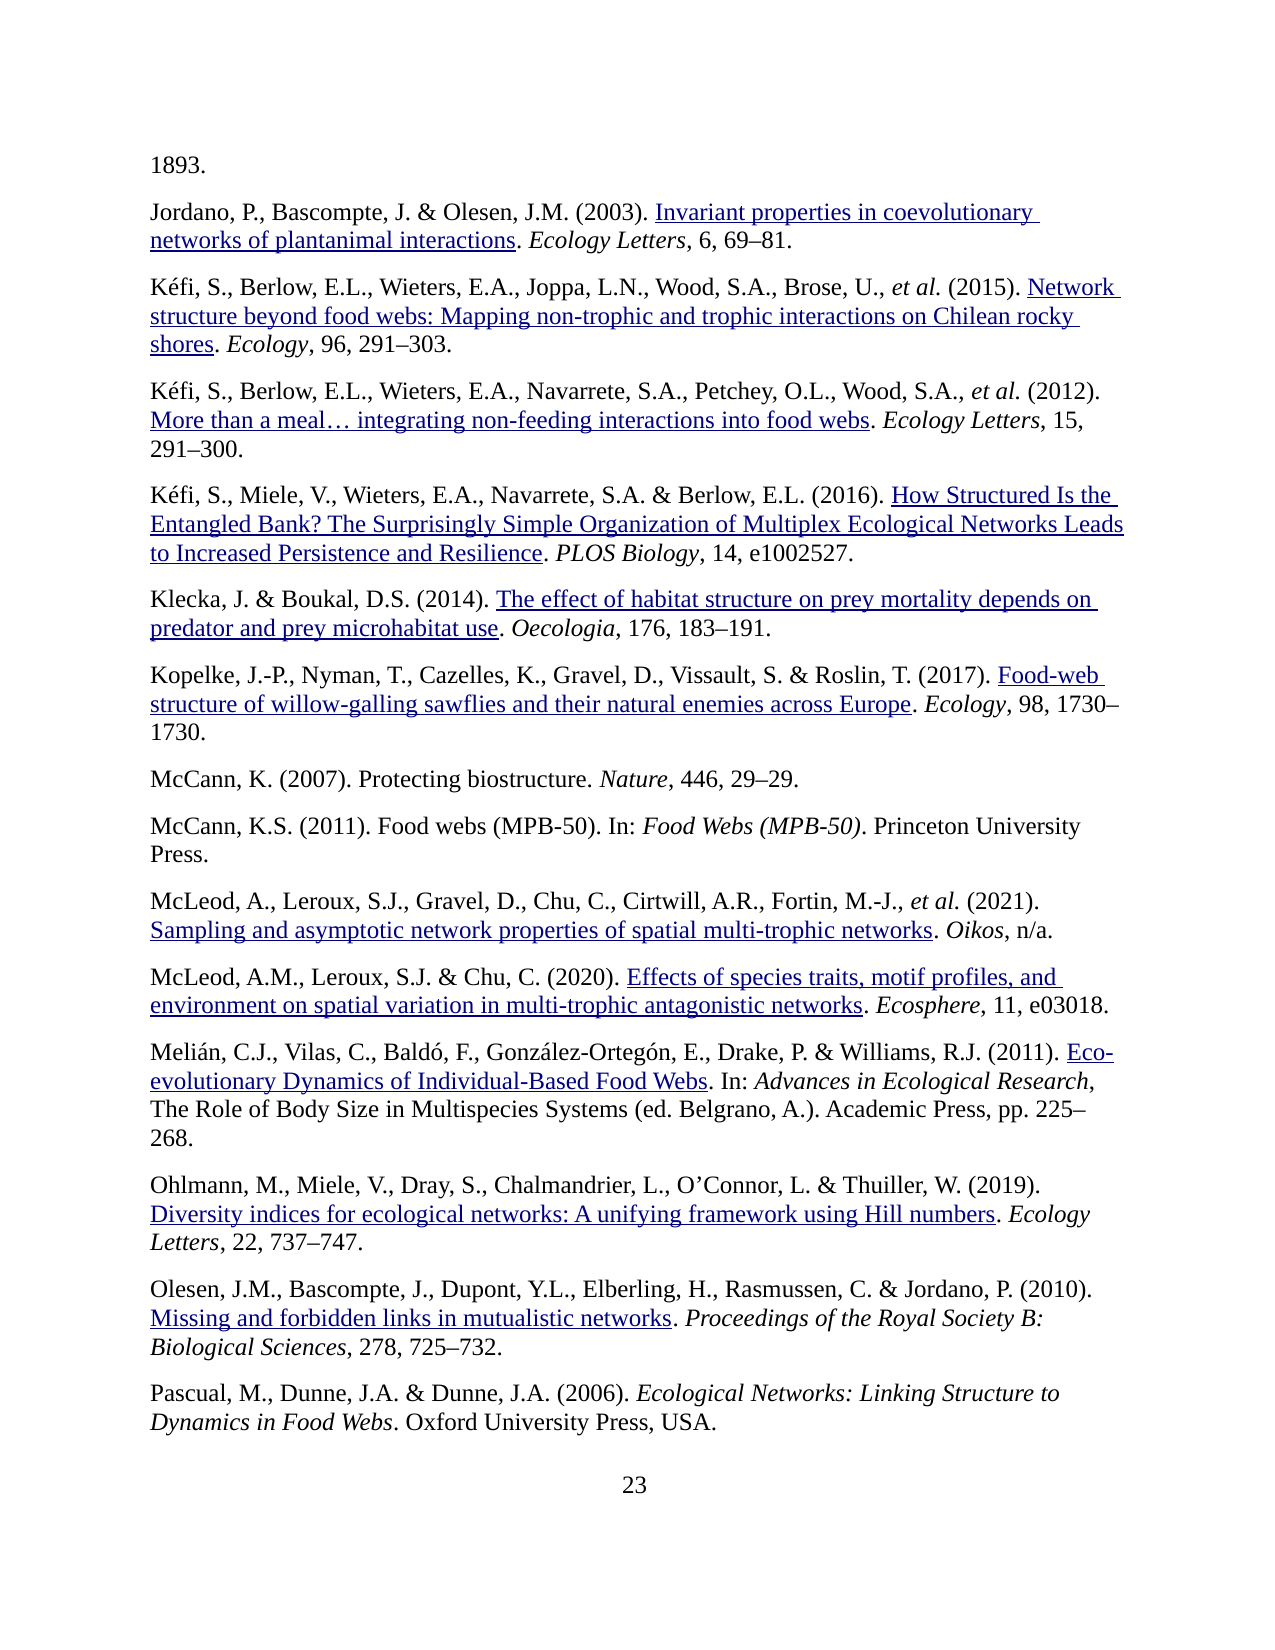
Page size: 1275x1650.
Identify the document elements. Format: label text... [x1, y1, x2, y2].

text Klecka, J. & Boukal, D.S. (2014). The effect of habitat structure on prey mortality depends on predator and prey microhabitat use. Oecologia, 176, 183–191. [150, 584, 1125, 642]
text Ohlmann, M., Miele, V., Dray, S., Chalmandrier, L., O’Connor, L. & Thuiller, W. (2019). Diversity indices for ecological networks: A unifying framework using Hill numbers. Ecology Letters, 22, 737–747. [150, 1170, 1125, 1256]
text Olesen, J.M., Bascompte, J., Dupont, Y.L., Elberling, H., Rasmussen, C. & Jordano, P. (2010). Missing and forbidden links in mutualistic networks. Proceedings of the Royal Society B: Biological Sciences, 278, 725–732. [150, 1274, 1125, 1360]
text Jordano, P., Bascompte, J. & Olesen, J.M. (2003). Invariant properties in coevolutionary networks of plantanimal interactions. Ecology Letters, 6, 69–81. [150, 197, 1125, 254]
text 1893. [150, 150, 1125, 179]
text McLeod, A.M., Leroux, S.J. & Chu, C. (2020). Effects of species traits, motif profiles, and environment on spatial variation in multi-trophic antagonistic networks. Ecosphere, 11, e03018. [150, 962, 1125, 1019]
text Kéfi, S., Berlow, E.L., Wieters, E.A., Navarrete, S.A., Petchey, O.L., Wood, S.A., et al. (2012). More than a meal… integrating non-feeding interactions into food webs. Ecology Letters, 15, 291–300. [150, 376, 1125, 462]
text McCann, K. (2007). Protecting biostructure. Nature, 446, 29–29. [150, 764, 1125, 793]
text Kopelke, J.-P., Nyman, T., Cazelles, K., Gravel, D., Vissault, S. & Roslin, T. (2017). Food-web structure of willow-galling sawflies and their natural enemies across Europe. Ecology, 98, 1730–1730. [150, 660, 1125, 746]
text Kéfi, S., Miele, V., Wieters, E.A., Navarrete, S.A. & Berlow, E.L. (2016). How Structured Is the Entangled Bank? The Surprisingly Simple Organization of Multiplex Ecological Networks Leads to Increased Persistence and Resilience. PLOS Biology, 14, e1002527. [150, 480, 1125, 567]
text Melián, C.J., Vilas, C., Baldó, F., González-Ortegón, E., Drake, P. & Williams, R.J. (2011). Eco-evolutionary Dynamics of Individual-Based Food Webs. In: Advances in Ecological Research, The Role of Body Size in Multispecies Systems (ed. Belgrano, A.). Academic Press, pp. 225–268. [150, 1037, 1125, 1152]
text McLeod, A., Leroux, S.J., Gravel, D., Chu, C., Cirtwill, A.R., Fortin, M.-J., et al. (2021). Sampling and asymptotic network properties of spatial multi-trophic networks. Oikos, n/a. [150, 886, 1125, 944]
text Kéfi, S., Berlow, E.L., Wieters, E.A., Joppa, L.N., Wood, S.A., Brose, U., et al. (2015). Network structure beyond food webs: Mapping non-trophic and trophic interactions on Chilean rocky shores. Ecology, 96, 291–303. [150, 272, 1125, 358]
text McCann, K.S. (2011). Food webs (MPB-50). In: Food Webs (MPB-50). Princeton University Press. [150, 811, 1125, 868]
text Pascual, M., Dunne, J.A. & Dunne, J.A. (2006). Ecological Networks: Linking Structure to Dynamics in Food Webs. Oxford University Press, USA. [150, 1378, 1125, 1436]
